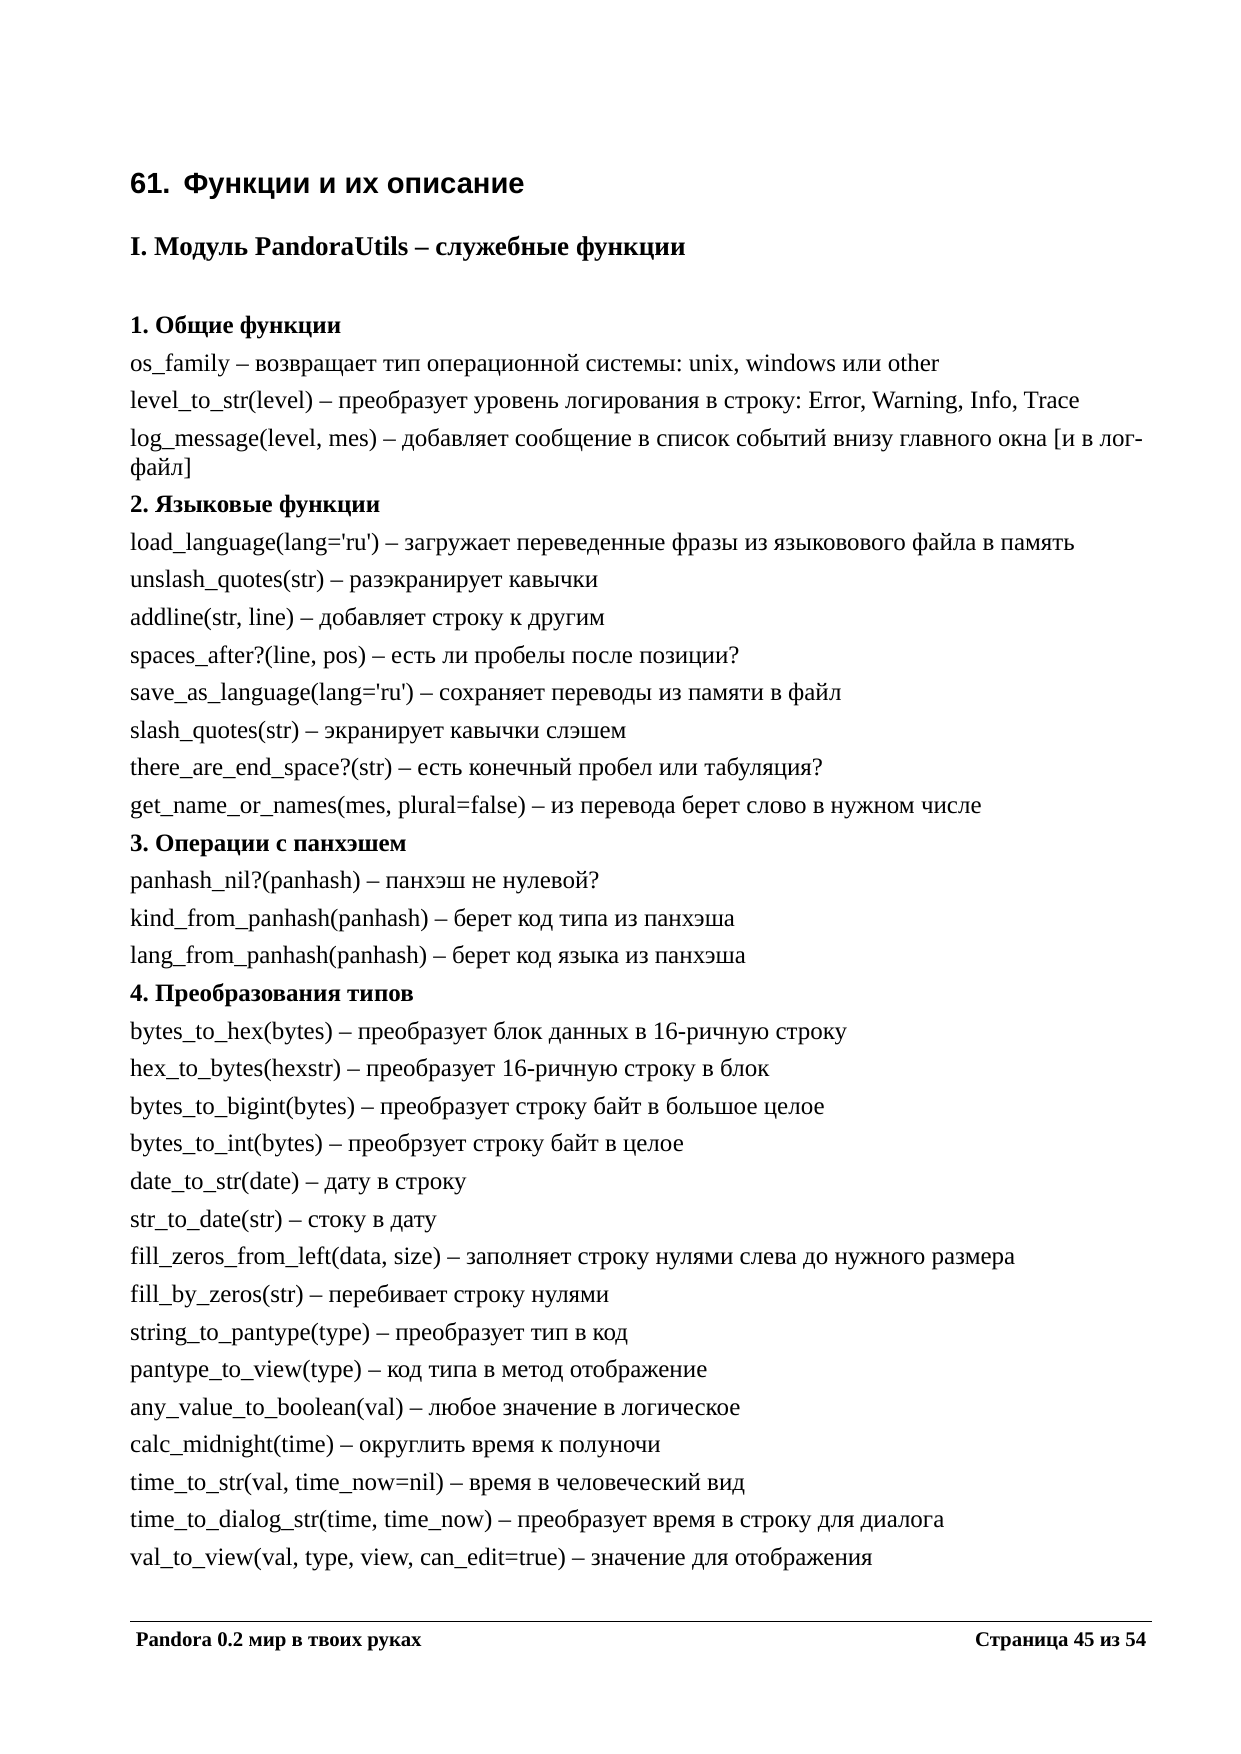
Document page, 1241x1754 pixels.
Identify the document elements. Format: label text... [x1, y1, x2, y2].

text addline(str, line) – добавляет строку к другим [130, 602, 1152, 631]
text unslash_quotes(str) – разэкранирует кавычки [130, 564, 1152, 593]
text level_to_str(level) – преобразует уровень логирования в строку: Error, Warning, Info, Trace [130, 385, 1152, 414]
text there_are_end_space?(str) – есть конечный пробел или табуляция? [130, 752, 1152, 781]
text any_value_to_boolean(val) – любое значение в логическое [130, 1392, 1152, 1421]
text log_message(level, mes) – добавляет сообщение в список событий внизу главного окна [и в лог-файл] [130, 423, 1152, 480]
text 2. Языковые функции [130, 489, 1152, 518]
text str_to_date(str) – стоку в дату [130, 1204, 1152, 1232]
text os_family – возвращает тип операционной системы: unix, windows или other [130, 348, 1152, 376]
text string_to_pantype(type) – преобразует тип в код [130, 1317, 1152, 1345]
text save_as_language(lang='ru') – сохраняет переводы из памяти в файл [130, 677, 1152, 706]
subtitle Функции и их описание [130, 166, 1152, 200]
text calc_midnight(time) – округлить время к полуночи [130, 1429, 1152, 1458]
text time_to_str(val, time_now=nil) – время в человеческий вид [130, 1467, 1152, 1496]
text 1. Общие функции [130, 310, 1152, 339]
text bytes_to_hex(bytes) – преобразует блок данных в 16-ричную строку [130, 1016, 1152, 1044]
text kind_from_panhash(panhash) – берет код типа из панхэша [130, 903, 1152, 932]
text date_to_str(date) – дату в строку [130, 1166, 1152, 1195]
text fill_zeros_from_left(data, size) – заполняет строку нулями слева до нужного размера [130, 1241, 1152, 1270]
text hex_to_bytes(hexstr) – преобразует 16-ричную строку в блок [130, 1053, 1152, 1082]
text 4. Преобразования типов [130, 978, 1152, 1007]
text get_name_or_names(mes, plural=false) – из перевода берет слово в нужном числе [130, 790, 1152, 819]
text spaces_after?(line, pos) – есть ли пробелы после позиции? [130, 640, 1152, 668]
text pantype_to_view(type) – код типа в метод отображение [130, 1354, 1152, 1383]
text lang_from_panhash(panhash) – берет код языка из панхэша [130, 941, 1152, 969]
text load_language(lang='ru') – загружает переведенные фразы из языковового файла в память [130, 527, 1152, 556]
text bytes_to_bigint(bytes) – преобразует строку байт в большое целое [130, 1091, 1152, 1120]
text slash_quotes(str) – экранирует кавычки слэшем [130, 715, 1152, 744]
text 3. Операции с панхэшем [130, 828, 1152, 856]
text time_to_dialog_str(time, time_now) – преобразует время в строку для диалога [130, 1504, 1152, 1533]
text panhash_nil?(panhash) – панхэш не нулевой? [130, 865, 1152, 894]
text val_to_view(val, type, view, can_edit=true) – значение для отображения [130, 1542, 1152, 1571]
text bytes_to_int(bytes) – преобрзует строку байт в целое [130, 1128, 1152, 1157]
text I. Модуль PandoraUtils – служебные функции [130, 230, 1152, 261]
text fill_by_zeros(str) – перебивает строку нулями [130, 1279, 1152, 1308]
